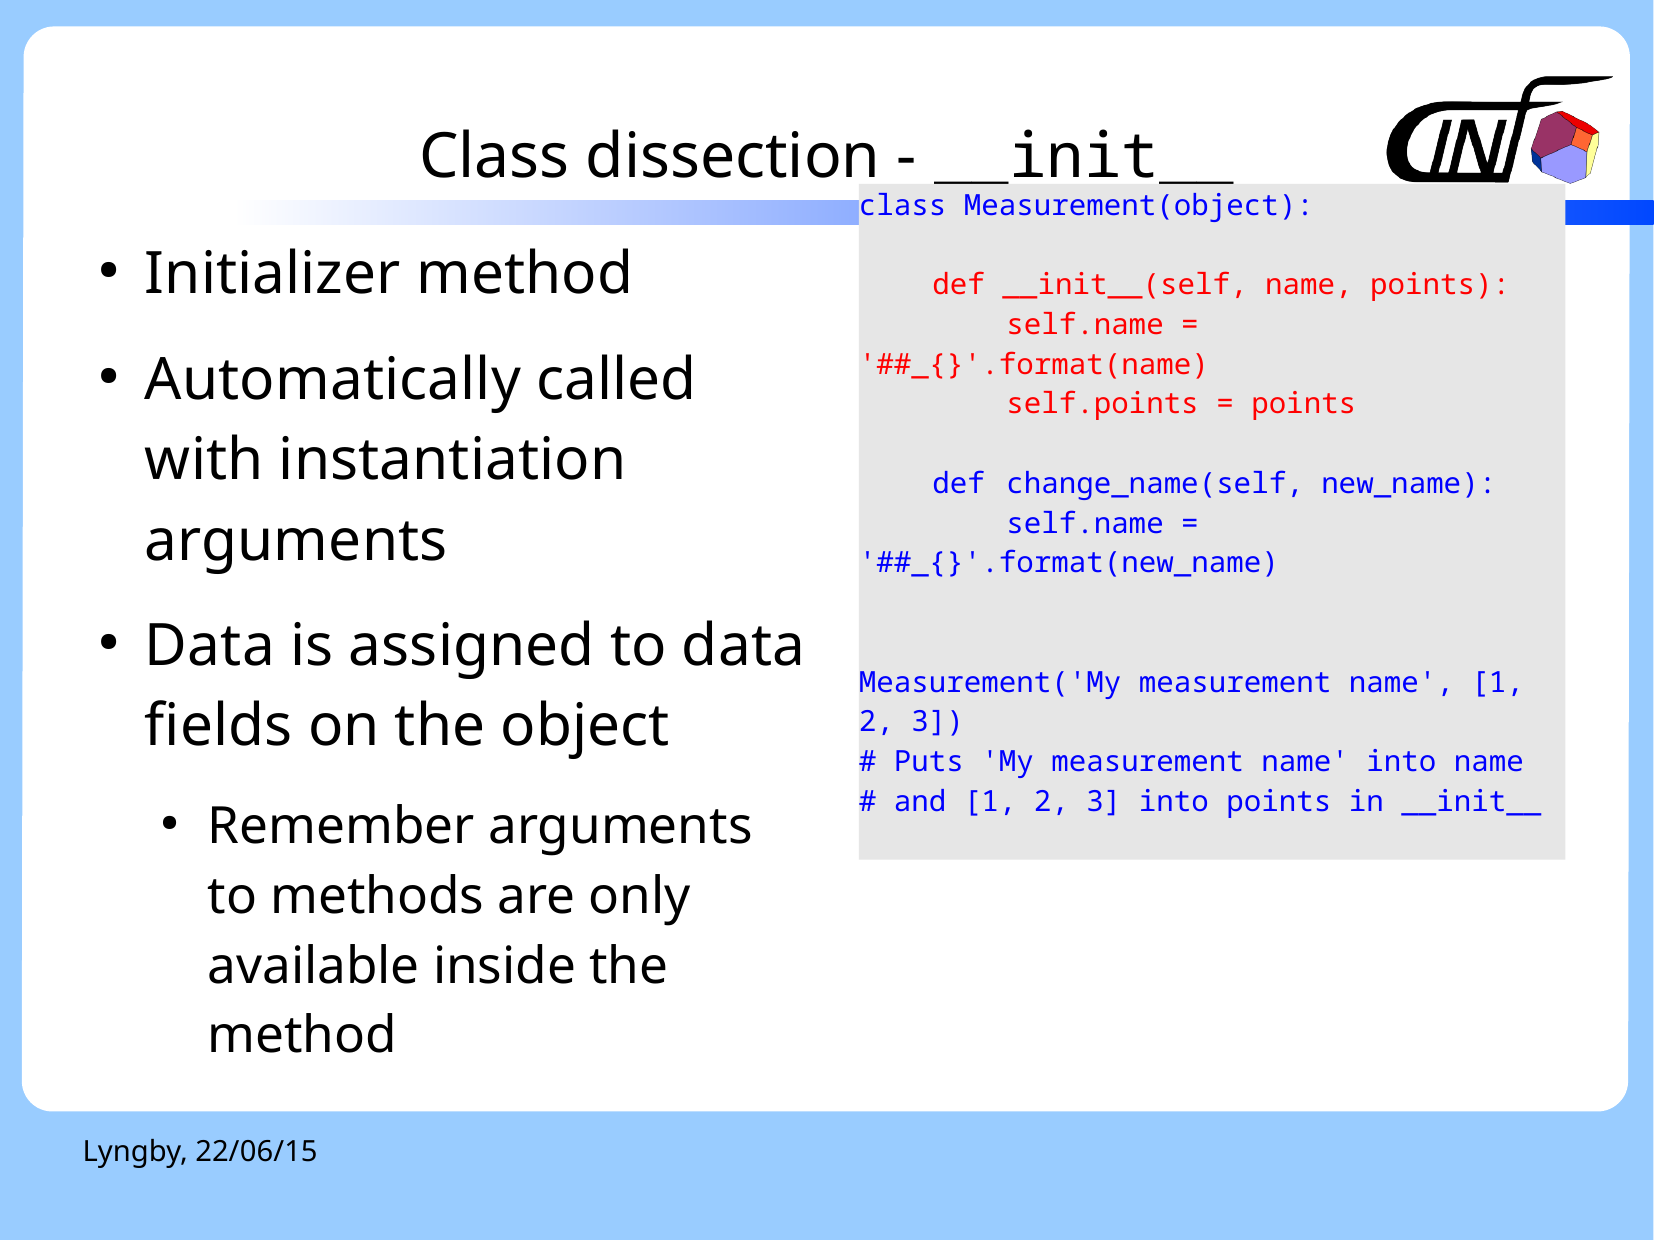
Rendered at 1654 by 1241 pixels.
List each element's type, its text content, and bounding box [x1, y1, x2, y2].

title Class dissection - __init__ [82, 49, 1571, 257]
picture [1571, 76, 1613, 184]
list Initializer method Automatically called with instantiation arguments Data is assigned to data fields on the object Remember arguments to methods are only available inside the method [82, 231, 809, 1106]
text_box class Measurement(object): def __init__(self, name, points): self.name = '##_{}'.format(name) self.points = points def change_name(self, new_name): self.name = '##_{}'.format(new_name) Measurement('My measurement name', [1, 2, 3]) # Puts 'My measurement name' into name # and [1, 2, 3] into points in __init__ [858, 302, 1566, 742]
